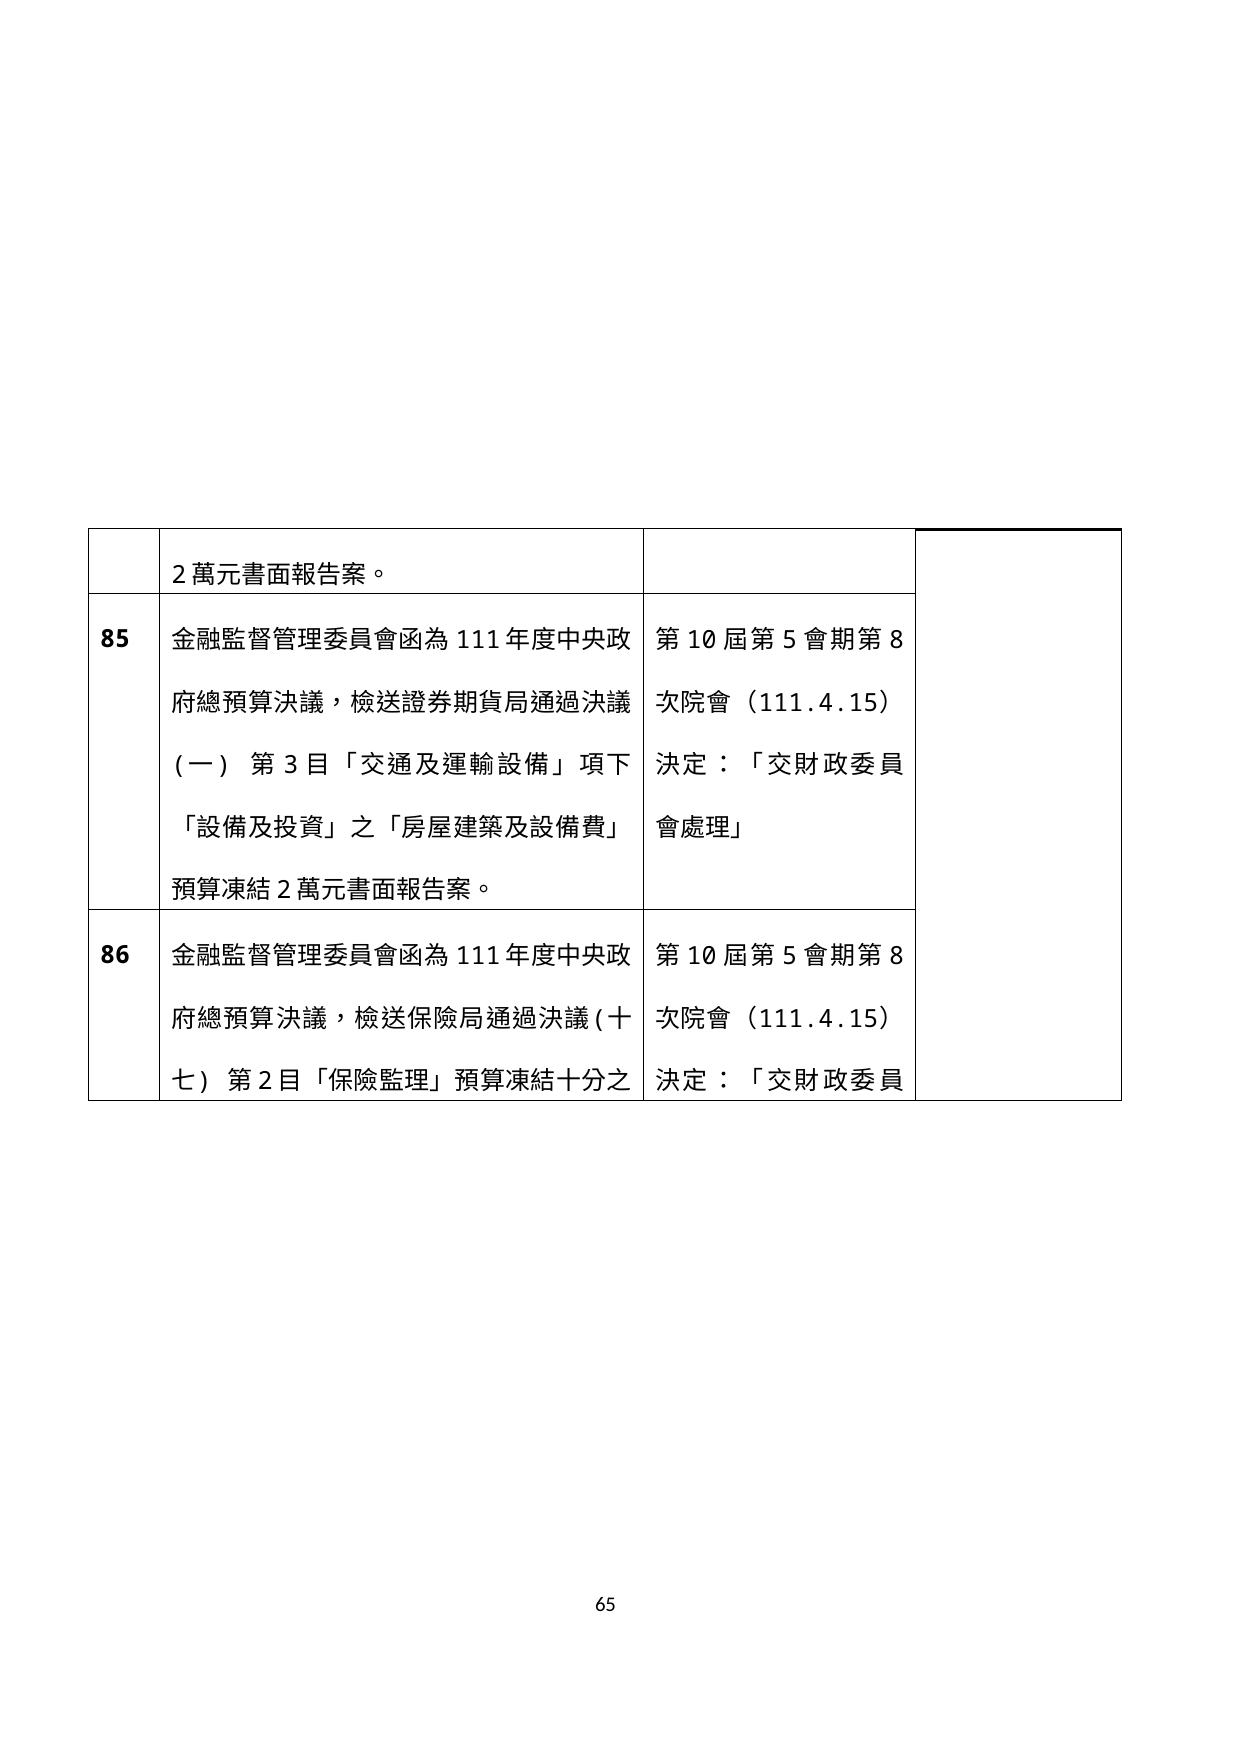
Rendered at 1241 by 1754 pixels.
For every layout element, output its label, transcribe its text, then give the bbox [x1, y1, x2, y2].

table_cell [916, 531, 1121, 1099]
table_cell [89, 529, 159, 593]
table_cell 金融監督管理委員會函為111年度中央政府總預算決議，檢送保險局通過決議(十七) 第2目「保險監理」預算凍結十分之 [160, 910, 643, 1099]
table_cell [89, 910, 159, 1099]
table_cell 金融監督管理委員會函為111年度中央政府總預算決議，檢送證券期貨局通過決議(一) 第3目「交通及運輸設備」項下「設備及投資」之「房屋建築及設備費」預算凍結2萬元書面報告案。 [160, 594, 643, 909]
table_cell 第10屆第5會期第8次院會（111.4.15）決定：「交財政委員 [644, 910, 915, 1099]
table_cell [644, 529, 915, 593]
table_cell 第10屆第5會期第8次院會（111.4.15）決定：「交財政委員會處理」 [644, 594, 915, 909]
table_cell 2萬元書面報告案。 [160, 529, 643, 593]
table_cell [89, 594, 159, 909]
